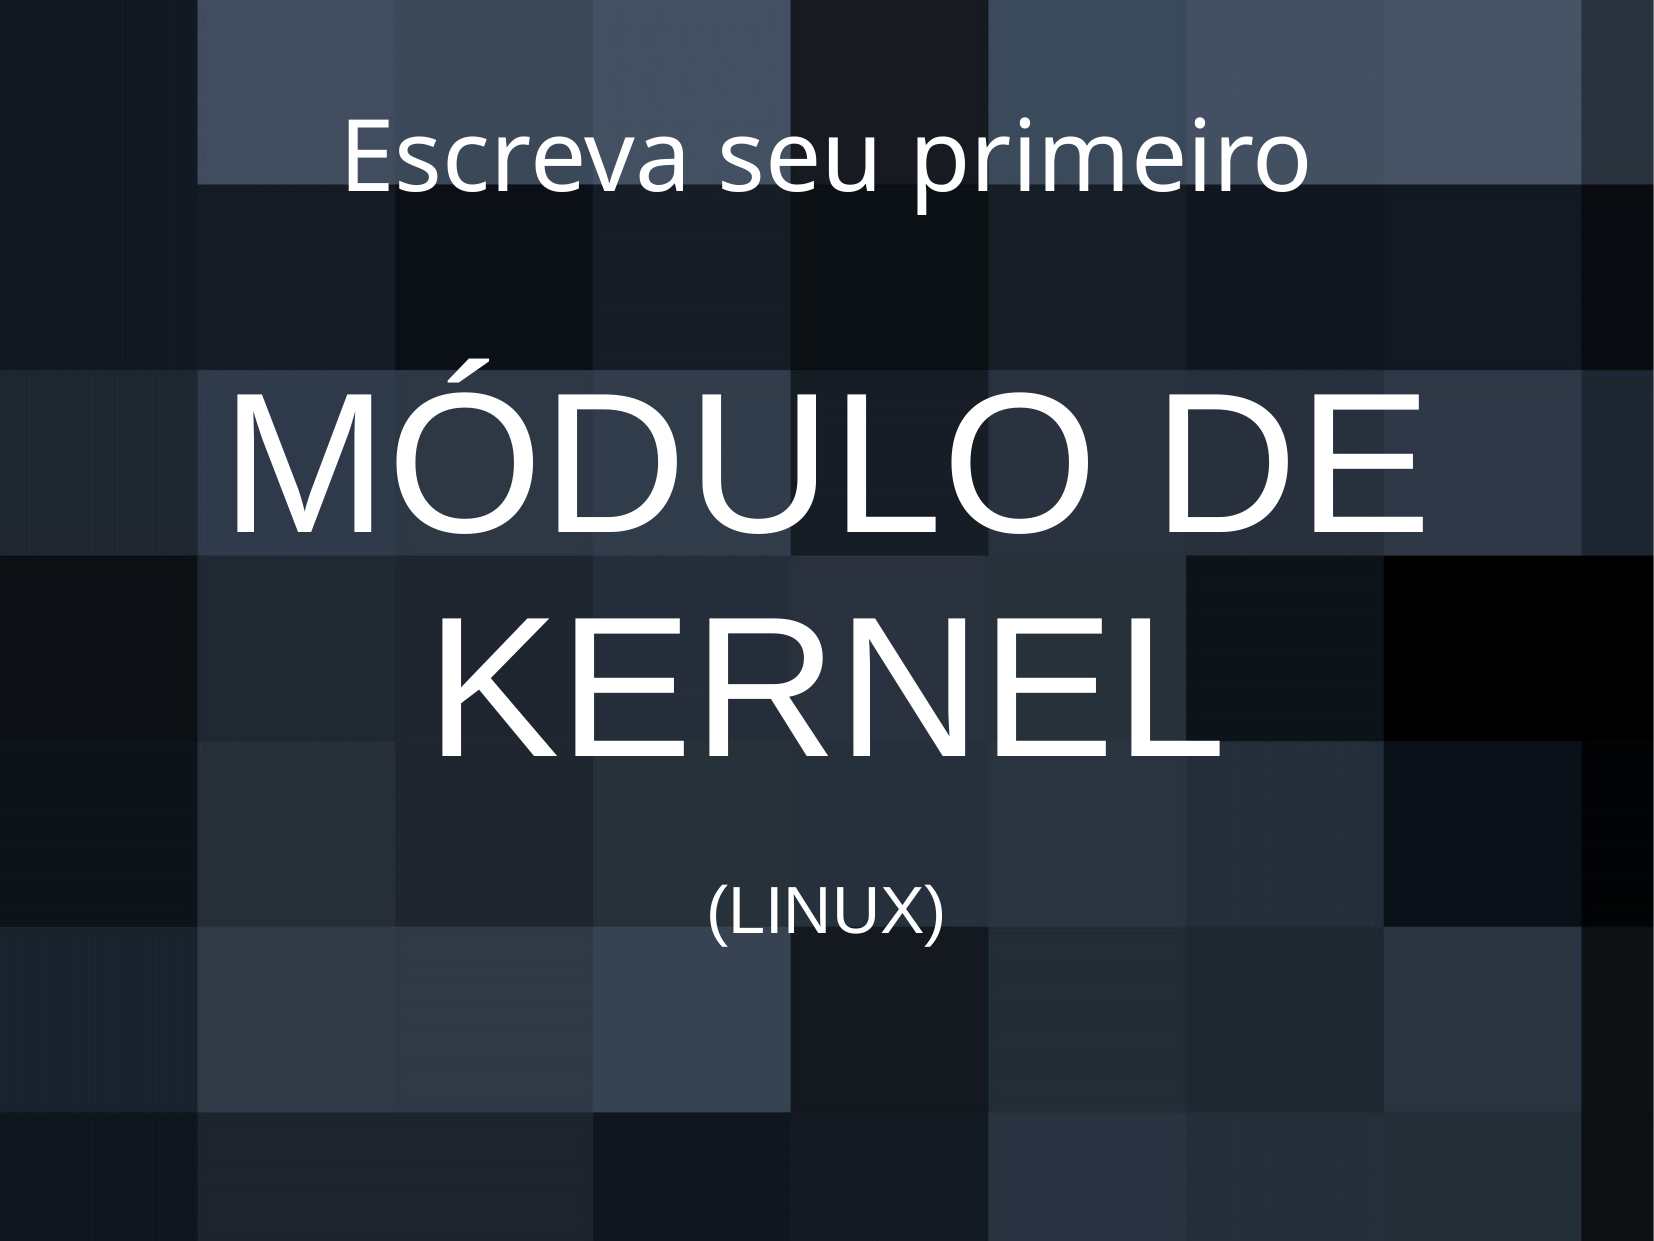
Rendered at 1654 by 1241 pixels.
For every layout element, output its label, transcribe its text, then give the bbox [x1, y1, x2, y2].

subtitle MÓDULO DE KERNEL (LINUX) [82, 290, 1571, 1010]
title Escreva seu primeiro [82, 49, 1571, 257]
picture [0, 0, 1654, 1241]
